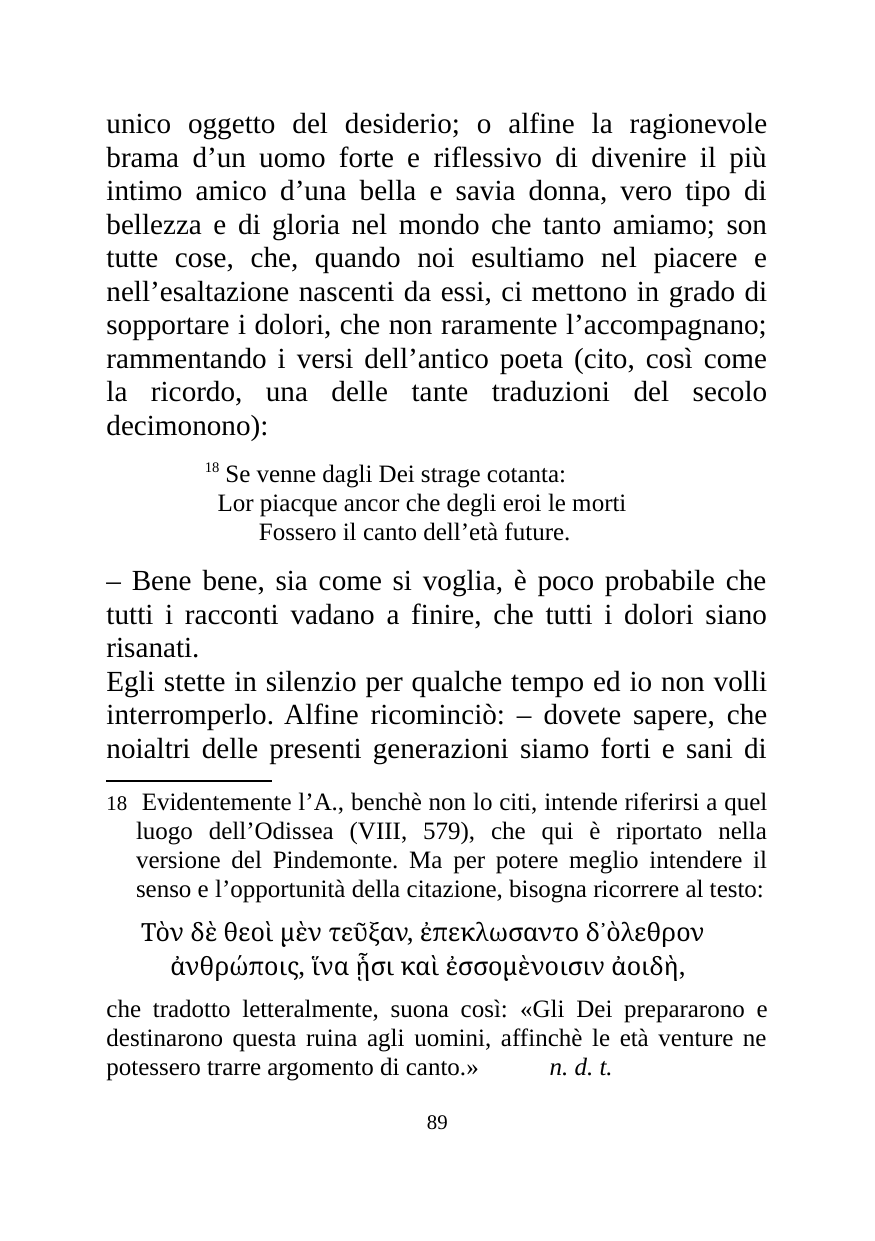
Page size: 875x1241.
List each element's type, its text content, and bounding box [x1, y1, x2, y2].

text Egli stette in silenzio per qualche tempo ed io non volli interromperlo. Alfine ricominciò: – dovete sapere, che noialtri delle presenti generazioni siamo forti e sani di [106, 664, 768, 764]
text unico oggetto del desiderio; o alfine la ragionevole brama d’un uomo forte e riflessivo di divenire il più intimo amico d’una bella e savia donna, vero tipo di bellezza e di gloria nel mondo che tanto amiamo; son tutte cose, che, quando noi esultiamo nel piacere e nell’esaltazione nascenti da essi, ci mettono in grado di sopportare i dolori, che non raramente l’accompagnano; rammentando i versi dell’antico poeta (cito, così come la ricordo, una delle tante traduzioni del secolo decimonono): [106, 106, 768, 442]
text Evidentemente l’A., benchè non lo citi, intende riferirsi a quel luogo dell’Odissea (VIII, 579), che qui è riportato nella versione del Pindemonte. Ma per potere meglio intendere il senso e l’opportunità della citazione, bisogna ricorrere al testo: [106, 787, 768, 902]
text – Bene bene, sia come si voglia, è poco probabile che tutti i racconti vadano a finire, che tutti i dolori siano risanati. [106, 563, 768, 664]
text Τὸν δὲ θεοὶ μὲν τεῦξαν, ἐπεκλωσαντο δ᾽ὸλεθρον ἀνθρώποις, ἵνα ᾗσι καὶ ἐσσομὲνοισιν ἀοιδὴ, [141, 914, 768, 982]
text Lor piacque ancor che degli eroi le morti [217, 488, 768, 517]
text Fossero il canto dell’età future. [195, 517, 768, 546]
text Se venne dagli Dei strage cotanta: [204, 459, 768, 488]
text che tradotto letteralmente, suona così: «Gli Dei prepararono e destinarono questa ruina agli uomini, affinchè le età venture ne potessero trarre argomento di canto.» n. d. t. [106, 994, 768, 1080]
